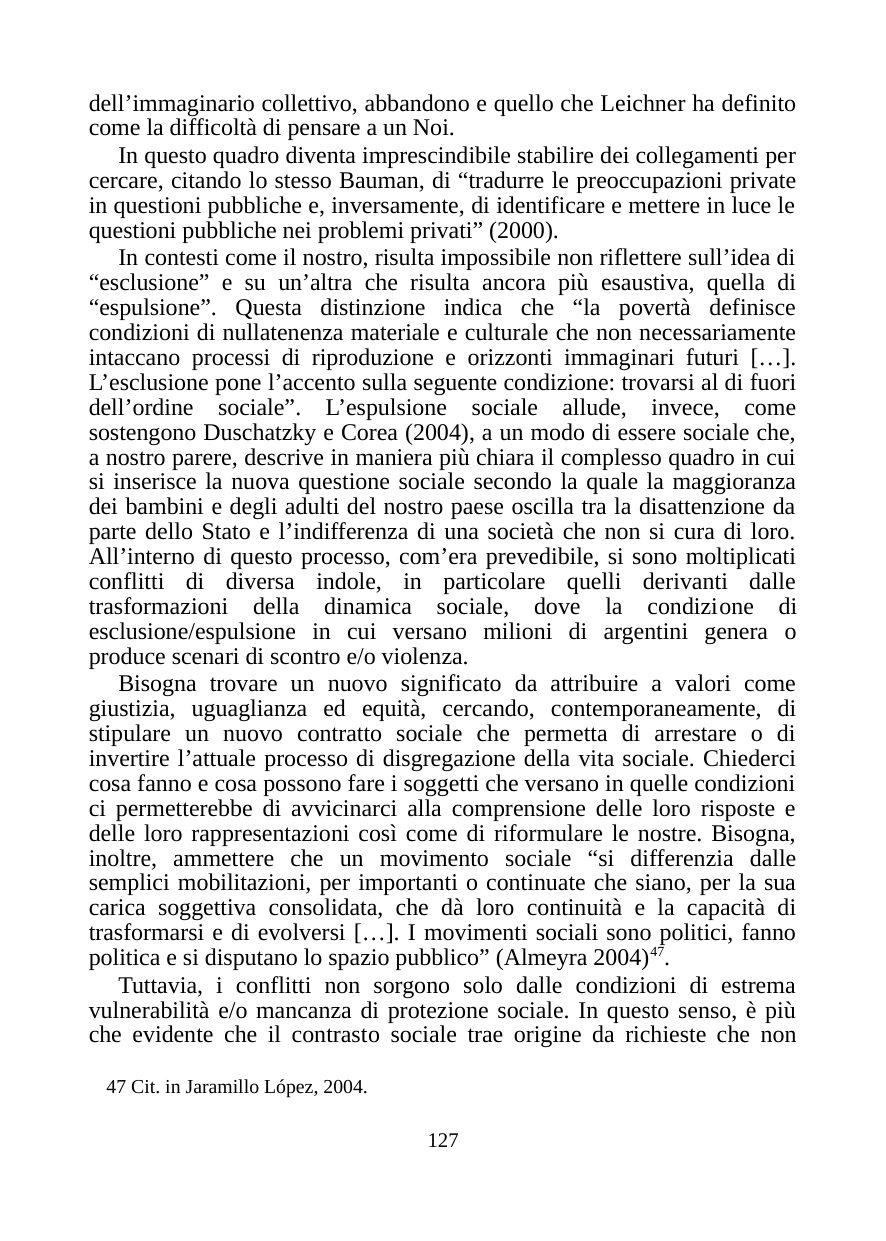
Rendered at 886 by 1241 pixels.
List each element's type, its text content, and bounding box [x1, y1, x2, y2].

text Cit. in Jaramillo López, 2004. [88, 1075, 797, 1098]
text In questo quadro diventa imprescindibile stabilire dei collegamenti per cercare, citando lo stesso Bauman, di “tradurre le preoccupazioni private in questioni pubbliche e, inversamente, di identificare e mettere in luce le questioni pubbliche nei problemi privati” (2000). [88, 141, 797, 243]
text Bisogna trovare un nuovo significato da attribuire a valori come giustizia, uguaglianza ed equità, cercando, contemporaneamente, di stipulare un nuovo contratto sociale che permetta di arrestare o di invertire l’attuale processo di disgregazione della vita sociale. Chiederci cosa fanno e cosa possono fare i soggetti che versano in quelle condizioni ci permetterebbe di avvicinarci alla comprensione delle loro risposte e delle loro rappresentazioni così come di riformulare le nostre. Bisogna, inoltre, ammettere che un movimento sociale “si differenzia dalle semplici mobilitazioni, per importanti o continuate che siano, per la sua carica soggettiva consolidata, che dà loro continuità e la capacità di trasformarsi e di evolversi […]. I movimenti sociali sono politici, fanno politica e si disputano lo spazio pubblico” (Almeyra 2004). [88, 669, 797, 971]
text dell’immaginario collettivo, abbandono e quello che Leichner ha definito come la difficoltà di pensare a un Noi. [88, 88, 797, 141]
text Tuttavia, i conflitti non sorgono solo dalle condizioni di estrema vulnerabilità e/o mancanza di protezione sociale. In questo senso, è più che evidente che il contrasto sociale trae origine da richieste che non [88, 971, 797, 1048]
text In contesti come il nostro, risulta impossibile non riflettere sull’idea di “esclusione” e su un’altra che risulta ancora più esaustiva, quella di “espulsione”. Questa distinzione indica che “la povertà definisce condizioni di nullatenenza materiale e culturale che non necessariamente intaccano processi di riproduzione e orizzonti immaginari futuri […]. L’esclusione pone l’accento sulla seguente condizione: trovarsi al di fuori dell’ordine sociale”. L’espulsione sociale allude, invece, come sostengono Duschatzky e Corea (2004), a un modo di essere sociale che, a nostro parere, descrive in maniera più chiara il complesso quadro in cui si inserisce la nuova questione sociale secondo la quale la maggioranza dei bambini e degli adulti del nostro paese oscilla tra la disattenzione da parte dello Stato e l’indifferenza di una società che non si cura di loro. All’interno di questo processo, com’era prevedibile, si sono moltiplicati conflitti di diversa indole, in particolare quelli derivanti dalle trasformazioni della dinamica sociale, dove la condizione di esclusione/espulsione in cui versano milioni di argentini genera o produce scenari di scontro e/o violenza. [88, 243, 797, 669]
